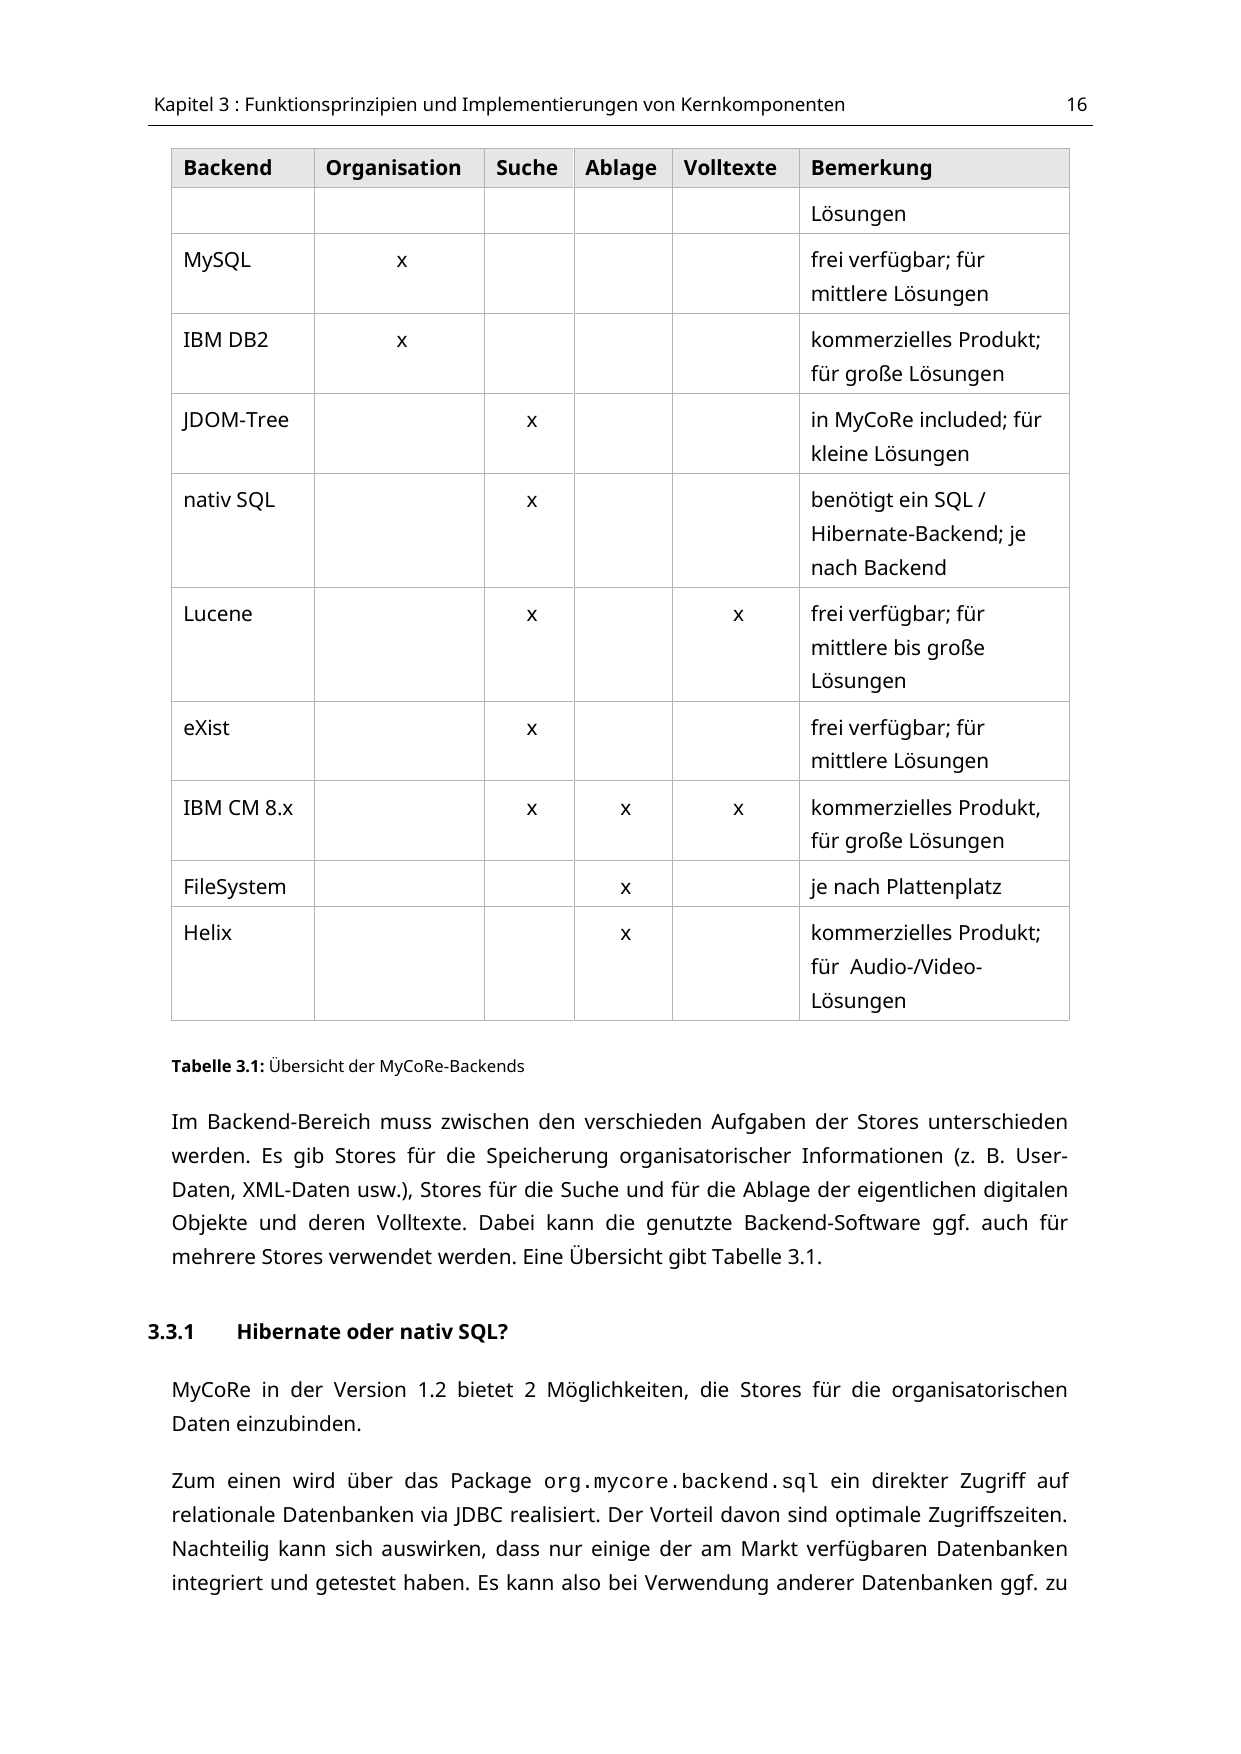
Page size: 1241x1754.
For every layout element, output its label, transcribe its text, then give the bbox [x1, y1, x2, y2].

table_cell [485, 907, 573, 1020]
table_cell [315, 588, 484, 701]
table_header Ablage [575, 149, 672, 187]
table_cell [315, 188, 484, 233]
table_cell [485, 234, 573, 313]
table_cell x [485, 394, 573, 473]
table_header Bemerkung [800, 149, 1069, 187]
table_cell kommerzielles Produkt; für Audio-/Video-Lösungen [800, 907, 1069, 1020]
table_cell [315, 394, 484, 473]
table_cell frei verfügbar; für mittlere bis große Lösungen [800, 588, 1069, 701]
text Im Backend-Bereich muss zwischen den verschieden Aufgaben der Stores unterschieden werden. Es gib Stores für die Speicherung organisatorischer Informationen (z. B. User-Daten, XML-Daten usw.), Stores für die Suche und für die Ablage der eigentlichen digitalen Objekte und deren Volltexte. Dabei kann die genutzte Backend-Software ggf. auch für mehrere Stores verwendet werden. Eine Übersicht gibt Tabelle 3.1. [171, 1107, 1069, 1271]
table_cell kommerzielles Produkt; für große Lösungen [800, 314, 1069, 393]
table_cell MySQL [172, 234, 314, 313]
table_cell [485, 314, 573, 393]
table_cell FileSystem [172, 861, 314, 906]
text MyCoRe in der Version 1.2 bietet 2 Möglichkeiten, die Stores für die organisatorischen Daten einzubinden. [171, 1375, 1069, 1437]
table_cell [575, 188, 672, 233]
table_cell [575, 702, 672, 780]
text Tabelle 3.1: Übersicht der MyCoRe-Backends [171, 1054, 1069, 1077]
table_cell [673, 394, 799, 473]
text Zum einen wird über das Package org.mycore.backend.sql ein direkter Zugriff auf relationale Datenbanken via JDBC realisiert. Der Vorteil davon sind optimale Zugriffszeiten. Nachteilig kann sich auswirken, dass nur einige der am Markt verfügbaren Datenbanken integriert und getestet haben. Es kann also bei Verwendung anderer Datenbanken ggf. zu [171, 1466, 1069, 1596]
table_cell frei verfügbar; für mittlere Lösungen [800, 702, 1069, 780]
table_header Suche [485, 149, 573, 187]
subtitle Hibernate oder nativ SQL? [148, 1317, 1092, 1346]
table_cell [673, 702, 799, 780]
table_cell [315, 702, 484, 780]
table_cell [575, 394, 672, 473]
table_cell je nach Plattenplatz [800, 861, 1069, 906]
table_cell x [485, 781, 573, 860]
table_cell x [673, 588, 799, 701]
table_cell [673, 861, 799, 906]
table_cell x [575, 907, 672, 1020]
table_header Organisation [315, 149, 484, 187]
table_cell [485, 861, 573, 906]
table_header Backend [172, 149, 314, 187]
table_cell [172, 188, 314, 233]
table_cell [673, 234, 799, 313]
table_cell benötigt ein SQL / Hibernate-Backend; je nach Backend [800, 474, 1069, 587]
table_cell [673, 907, 799, 1020]
table_header Volltexte [673, 149, 799, 187]
table_cell [315, 474, 484, 587]
table_cell x [485, 474, 573, 587]
table_cell [485, 188, 573, 233]
table_cell nativ SQL [172, 474, 314, 587]
table_cell [575, 314, 672, 393]
table_cell IBM CM 8.x [172, 781, 314, 860]
table_cell [673, 314, 799, 393]
table_cell x [575, 861, 672, 906]
table_cell kommerzielles Produkt, für große Lösungen [800, 781, 1069, 860]
table_cell [315, 861, 484, 906]
table_cell x [485, 702, 573, 780]
table_cell [673, 188, 799, 233]
table_cell [315, 907, 484, 1020]
table_cell JDOM-Tree [172, 394, 314, 473]
table_cell x [673, 781, 799, 860]
table_cell Helix [172, 907, 314, 1020]
table_cell in MyCoRe included; für kleine Lösungen [800, 394, 1069, 473]
table_cell [575, 234, 672, 313]
table_cell [315, 781, 484, 860]
table_cell x [485, 588, 573, 701]
table_cell x [315, 234, 484, 313]
table_cell IBM DB2 [172, 314, 314, 393]
table_cell Lucene [172, 588, 314, 701]
table_cell [673, 474, 799, 587]
table_cell Lösungen [800, 188, 1069, 233]
table_cell x [315, 314, 484, 393]
table_cell x [575, 781, 672, 860]
table_cell [575, 474, 672, 587]
table_cell eXist [172, 702, 314, 780]
table_cell frei verfügbar; für mittlere Lösungen [800, 234, 1069, 313]
table_cell [575, 588, 672, 701]
